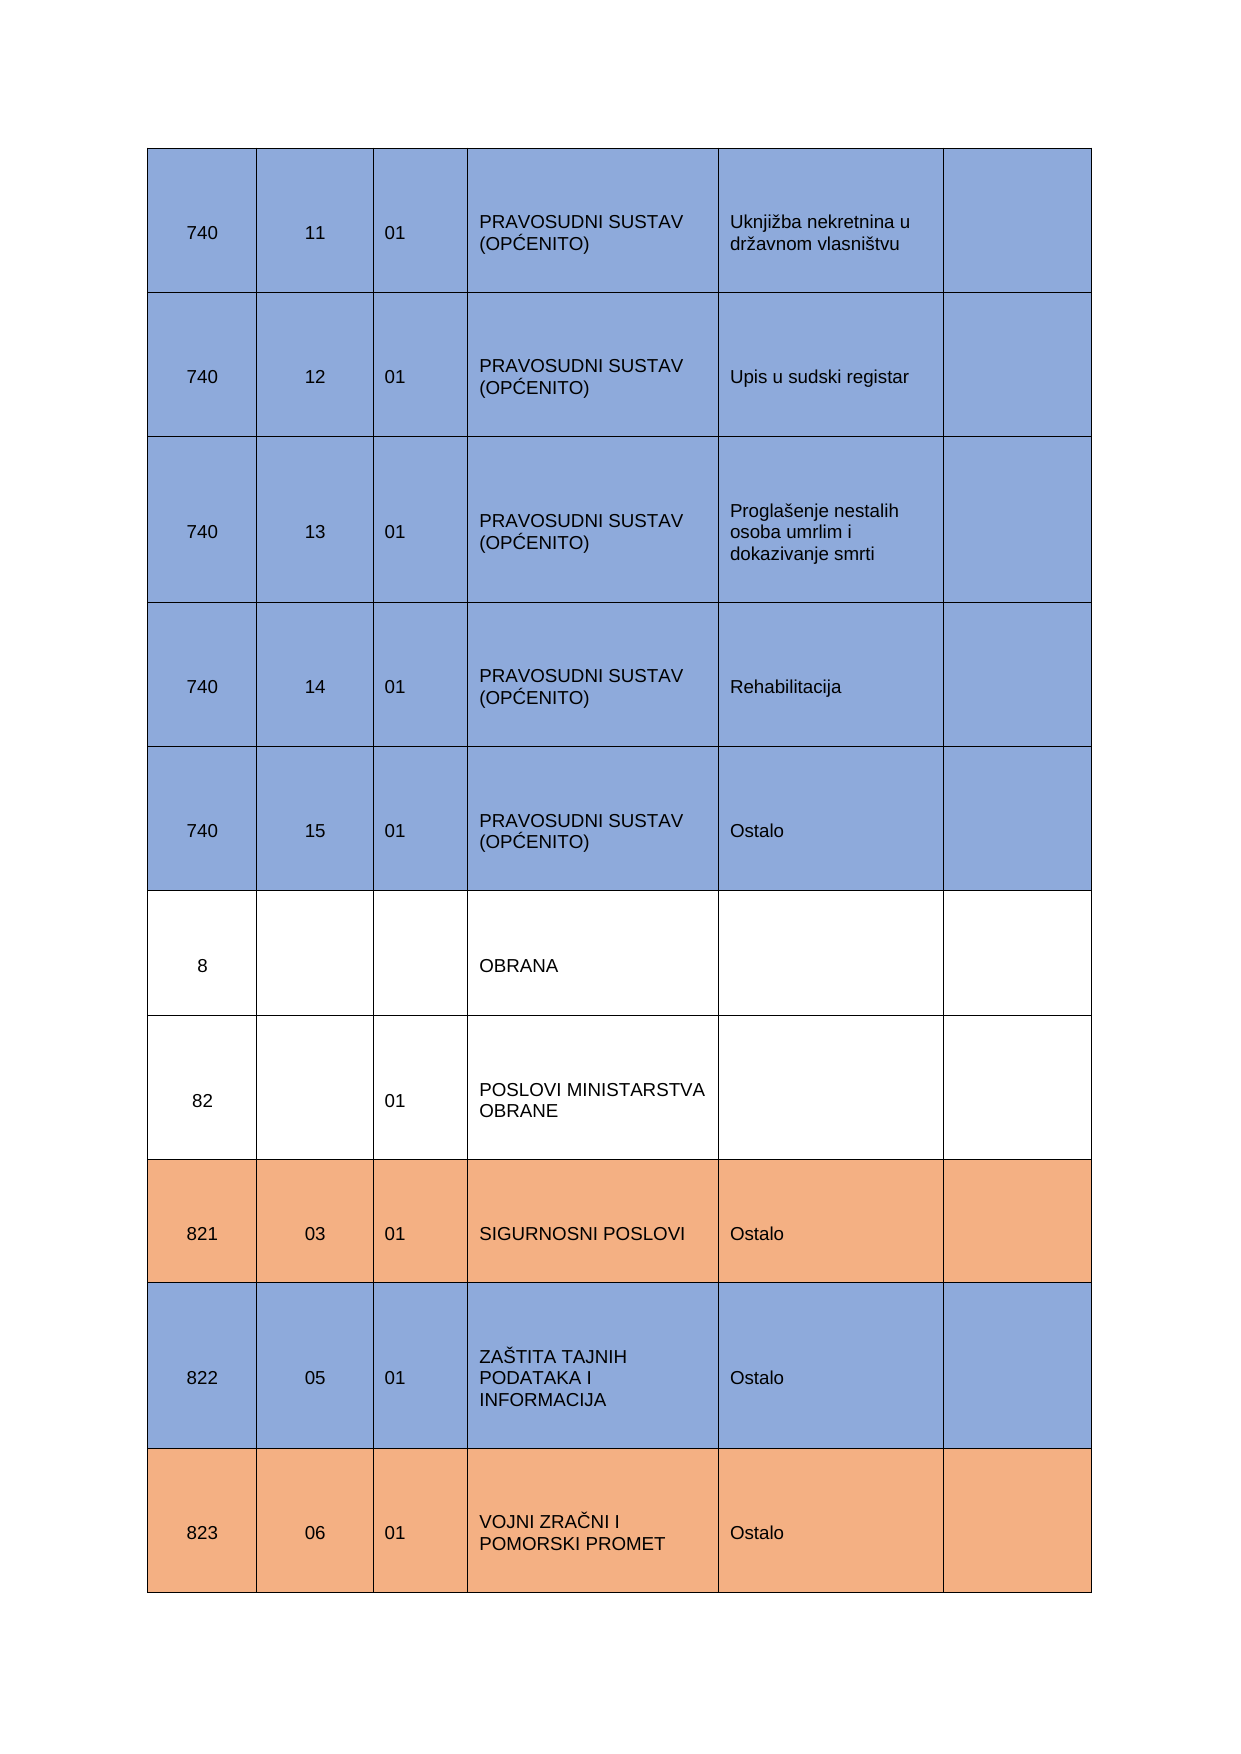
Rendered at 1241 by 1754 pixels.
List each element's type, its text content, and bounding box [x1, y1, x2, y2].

table_cell [944, 603, 1091, 746]
table_cell [944, 293, 1091, 436]
table_cell Proglašenje nestalih osoba umrlim i dokazivanje smrti [719, 437, 943, 602]
table_cell 11 [257, 149, 373, 292]
table_cell Ostalo [719, 1283, 943, 1448]
table_cell 740 [148, 293, 256, 436]
table_cell VOJNI ZRAČNI I POMORSKI PROMET [468, 1449, 718, 1592]
table_cell [944, 891, 1091, 1015]
table_cell PRAVOSUDNI SUSTAV (OPĆENITO) [468, 747, 718, 890]
table_cell 740 [148, 747, 256, 890]
table_cell 82 [148, 1016, 256, 1159]
table_cell 01 [374, 293, 467, 436]
table_cell 821 [148, 1160, 256, 1282]
table_cell 01 [374, 603, 467, 746]
table_cell 01 [374, 747, 467, 890]
table_cell [944, 1283, 1091, 1448]
table_cell 03 [257, 1160, 373, 1282]
table_cell 12 [257, 293, 373, 436]
table_cell [257, 891, 373, 1015]
table_cell 14 [257, 603, 373, 746]
table_cell [944, 437, 1091, 602]
table_cell 13 [257, 437, 373, 602]
table_cell [719, 891, 943, 1015]
table_cell 01 [374, 1283, 467, 1448]
table_cell [944, 149, 1091, 292]
table_cell PRAVOSUDNI SUSTAV (OPĆENITO) [468, 149, 718, 292]
table_cell SIGURNOSNI POSLOVI [468, 1160, 718, 1282]
table_cell [944, 1016, 1091, 1159]
table_cell Ostalo [719, 747, 943, 890]
table_cell 01 [374, 149, 467, 292]
table_cell 05 [257, 1283, 373, 1448]
table_cell OBRANA [468, 891, 718, 1015]
table_cell Upis u sudski registar [719, 293, 943, 436]
table_cell Ostalo [719, 1449, 943, 1592]
table_cell ZAŠTITA TAJNIH PODATAKA I INFORMACIJA [468, 1283, 718, 1448]
table_cell 823 [148, 1449, 256, 1592]
table_cell 01 [374, 1160, 467, 1282]
table_cell 06 [257, 1449, 373, 1592]
table_cell [374, 891, 467, 1015]
table_cell 740 [148, 603, 256, 746]
table_cell [944, 747, 1091, 890]
table_cell [257, 1016, 373, 1159]
table_cell 8 [148, 891, 256, 1015]
table_cell PRAVOSUDNI SUSTAV (OPĆENITO) [468, 293, 718, 436]
table_cell 01 [374, 437, 467, 602]
table_cell Rehabilitacija [719, 603, 943, 746]
table_cell [719, 1016, 943, 1159]
table_cell [944, 1160, 1091, 1282]
table_cell POSLOVI MINISTARSTVA OBRANE [468, 1016, 718, 1159]
table_cell 01 [374, 1016, 467, 1159]
table_cell 15 [257, 747, 373, 890]
table_cell 740 [148, 149, 256, 292]
table_cell Uknjižba nekretnina u državnom vlasništvu [719, 149, 943, 292]
table_cell PRAVOSUDNI SUSTAV (OPĆENITO) [468, 603, 718, 746]
table_cell 740 [148, 437, 256, 602]
table_cell 822 [148, 1283, 256, 1448]
table_cell PRAVOSUDNI SUSTAV (OPĆENITO) [468, 437, 718, 602]
table_cell Ostalo [719, 1160, 943, 1282]
table_cell [944, 1449, 1091, 1592]
table_cell 01 [374, 1449, 467, 1592]
